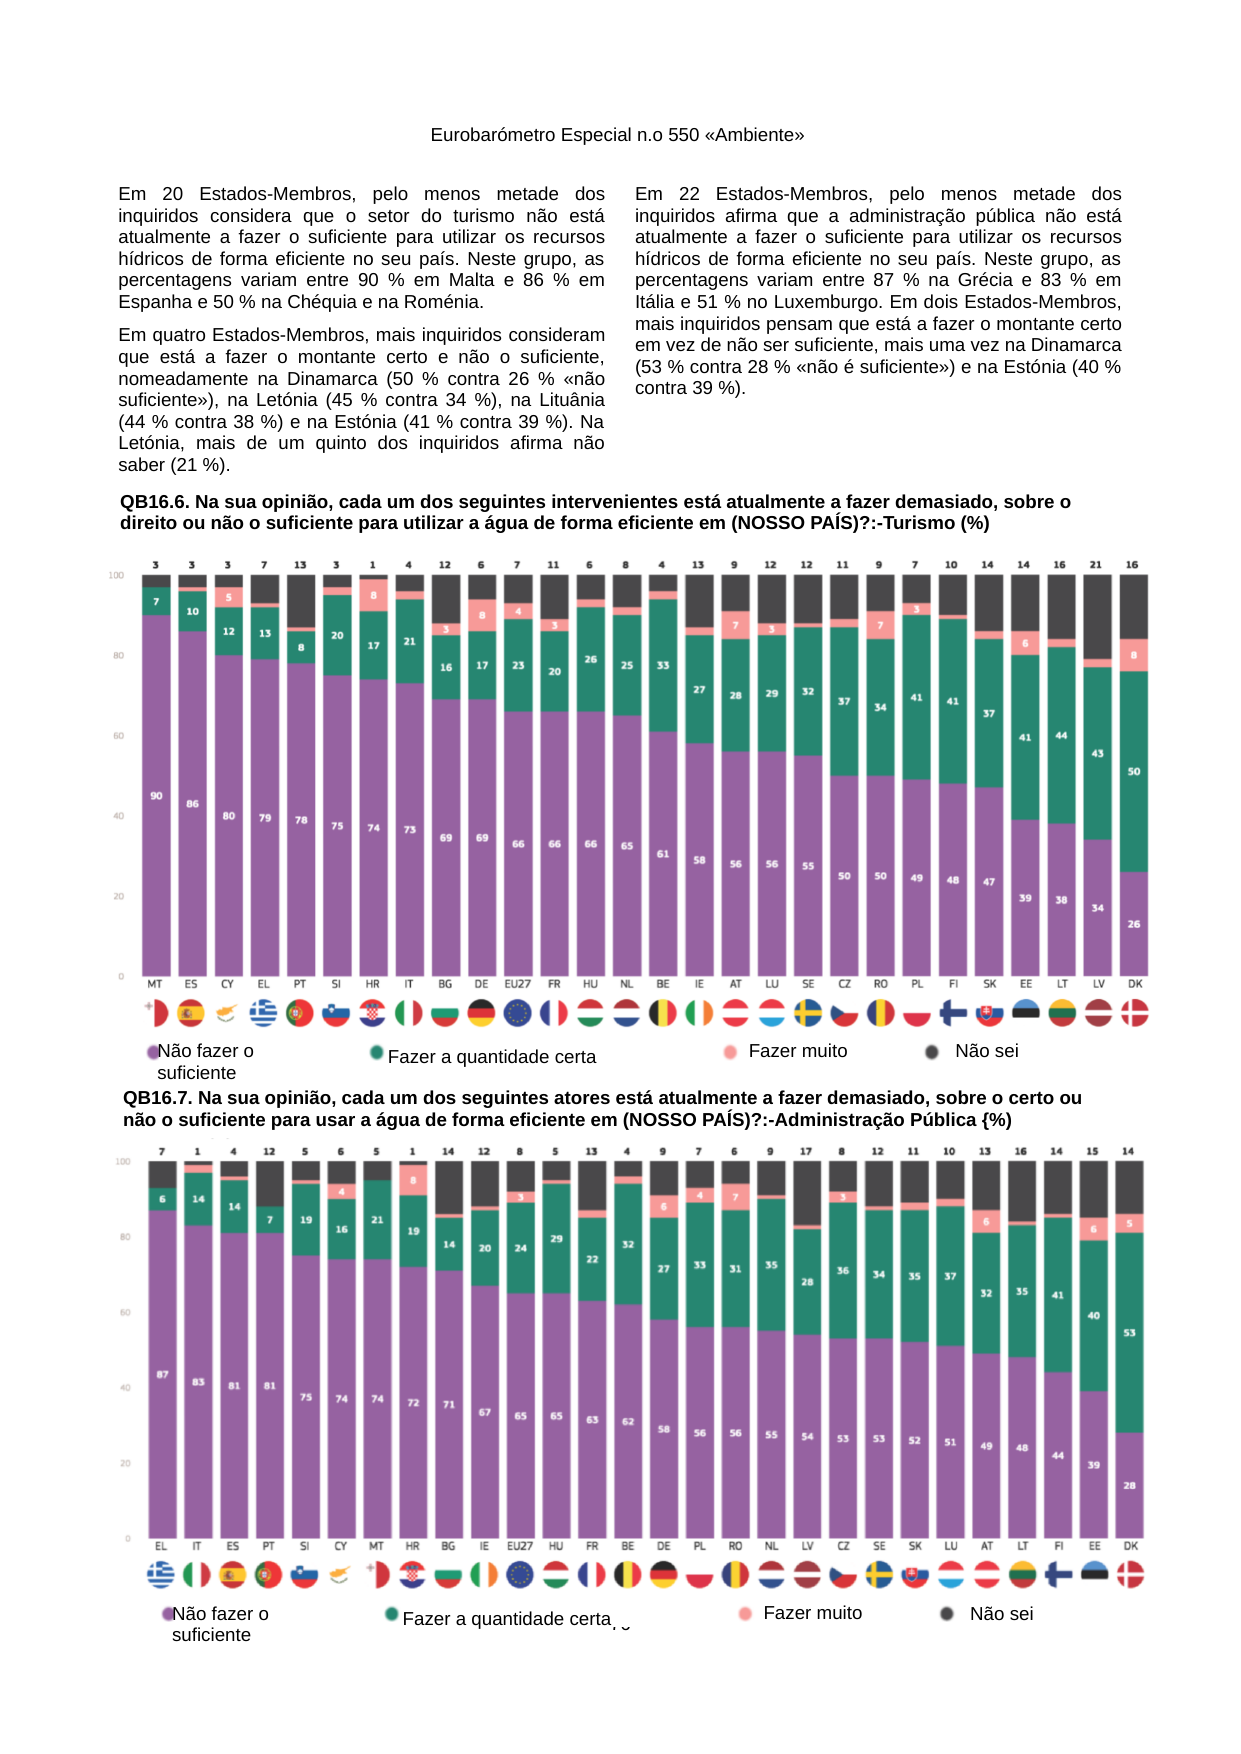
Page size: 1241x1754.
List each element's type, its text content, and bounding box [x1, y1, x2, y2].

text Em 22 Estados-Membros, pelo menos metade dos inquiridos afirma que a administração pública não está atualmente a fazer o suficiente para utilizar os recursos hídricos de forma eficiente no seu país. Neste grupo, as percentagens variam entre 87 % na Grécia e 83 % em Itália e 51 % no Luxemburgo. Em dois Estados-Membros, mais inquiridos pensam que está a fazer o montante certo em vez de não ser suficiente, mais uma vez na Dinamarca (53 % contra 28 % «não é suficiente») e na Estónia (40 % contra 39 %). [635, 183, 1122, 399]
picture [152, 1603, 956, 1627]
picture [100, 554, 1157, 1034]
picture [137, 1041, 941, 1066]
text Em 20 Estados-Membros, pelo menos metade dos inquiridos considera que o setor do turismo não está atualmente a fazer o suficiente para utilizar os recursos hídricos de forma eficiente no seu país. Neste grupo, as percentagens variam entre 90 % em Malta e 86 % em Espanha e 50 % na Chéquia e na Roménia. [118, 183, 605, 312]
text Em quatro Estados-Membros, mais inquiridos consideram que está a fazer o montante certo e não o suficiente, nomeadamente na Dinamarca (50 % contra 26 % «não suficiente»), na Letónia (45 % contra 34 %), na Lituânia (44 % contra 38 %) e na Estónia (41 % contra 39 %). Na Letónia, mais de um quinto dos inquiridos afirma não saber (21 %). [118, 324, 605, 475]
picture [108, 1138, 1148, 1595]
